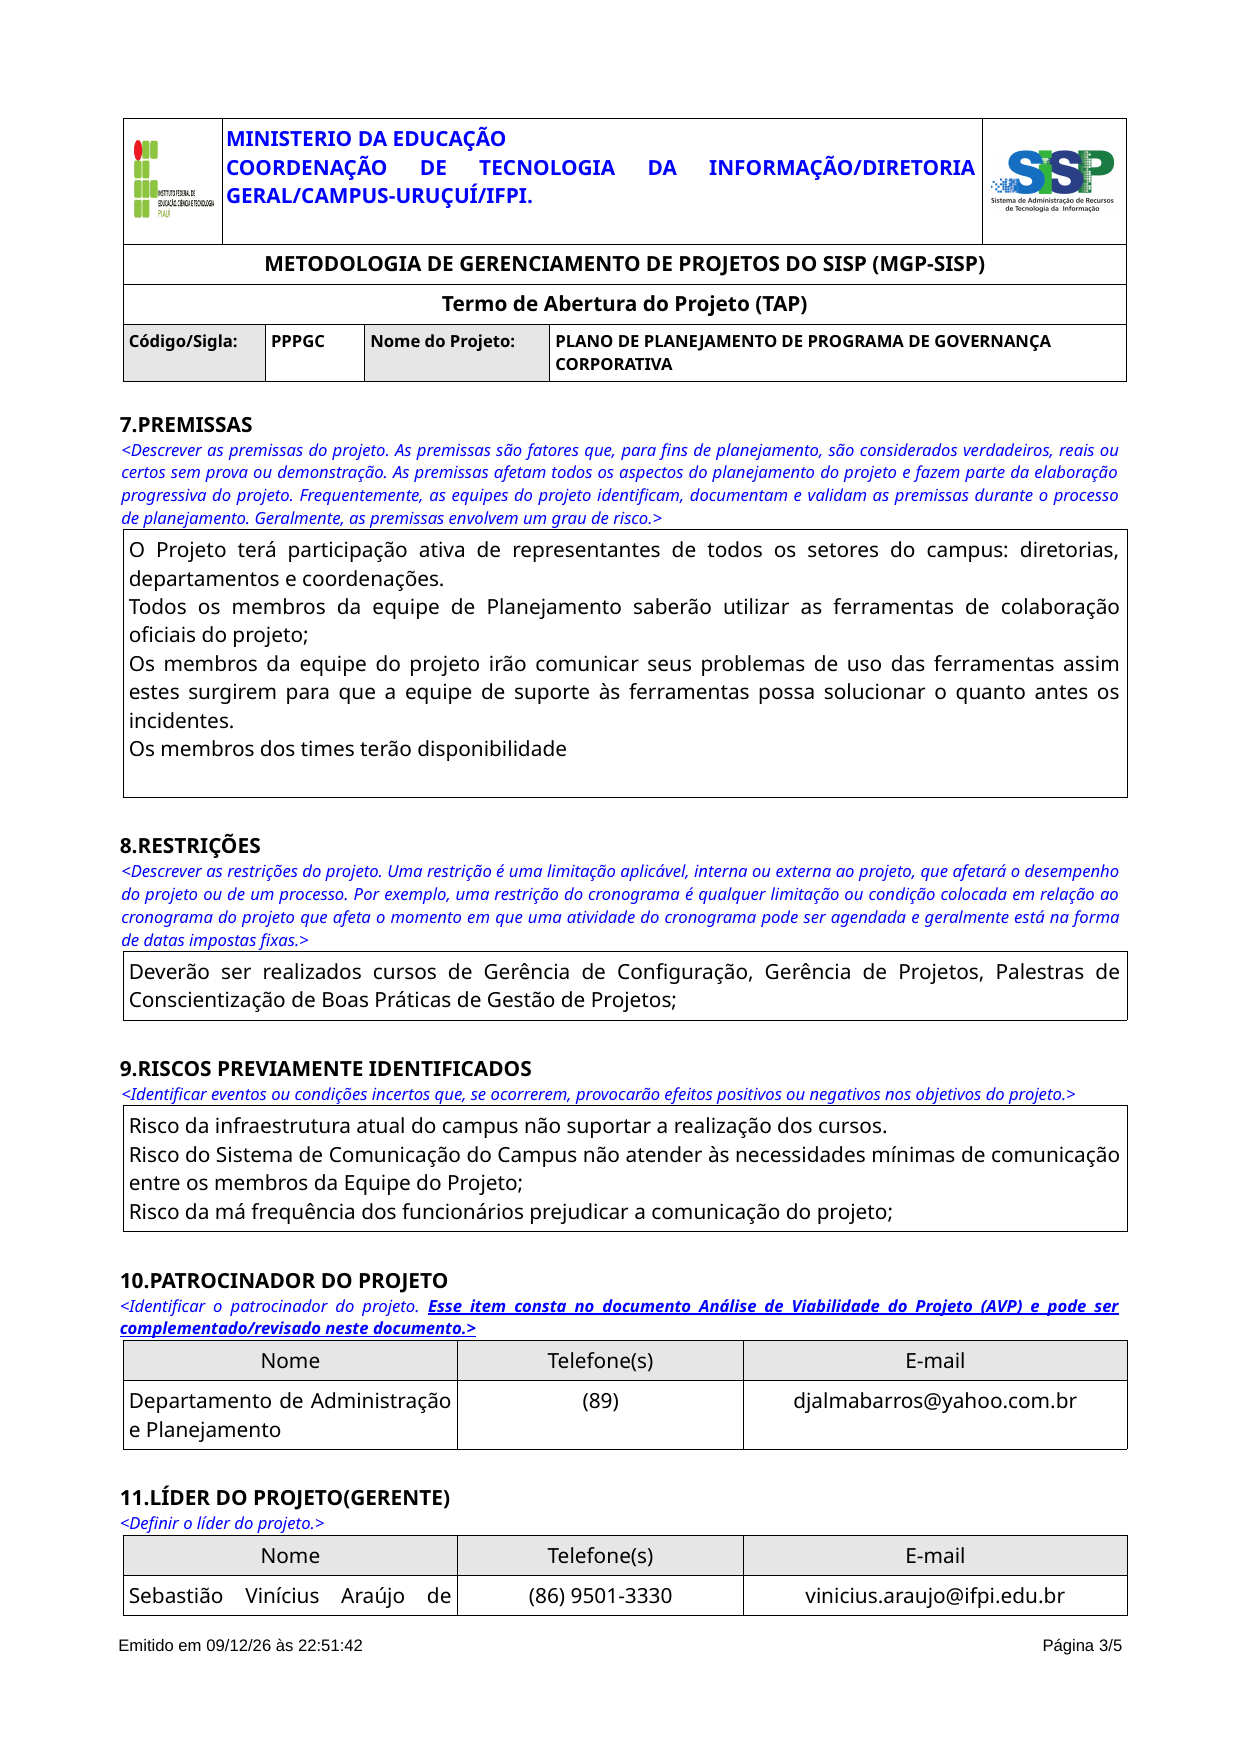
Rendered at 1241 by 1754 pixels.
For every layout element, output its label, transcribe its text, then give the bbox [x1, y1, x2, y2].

table_cell (89) [458, 1381, 743, 1449]
table_header Deverão ser realizados cursos de Gerência de Configuração, Gerência de Projetos, Palestras de Conscientização de Boas Práticas de Gestão de Projetos; [124, 952, 1127, 1020]
table_header E-mail [744, 1536, 1127, 1575]
table_header E-mail [744, 1341, 1127, 1380]
table_cell djalmabarros@yahoo.com.br [744, 1381, 1127, 1449]
text <Identificar eventos ou condições incertos que, se ocorrerem, provocarão efeitos positivos ou negativos nos objetivos do projeto.> [121, 1083, 1122, 1105]
list RESTRIÇÕES [119, 832, 1122, 860]
table_cell (86) 9501-3330 [458, 1576, 743, 1615]
table_header Risco da infraestrutura atual do campus não suportar a realização dos cursos. Risco do Sistema de Comunicação do Campus não atender às necessidades mínimas de comunicação entre os membros da Equipe do Projeto; Risco da má frequência dos funcionários prejudicar a comunicação do projeto; [124, 1106, 1127, 1231]
table_header O Projeto terá participação ativa de representantes de todos os setores do campus: diretorias, departamentos e coordenações. Todos os membros da equipe de Planejamento saberão utilizar as ferramentas de colaboração oficiais do projeto; Os membros da equipe do projeto irão comunicar seus problemas de uso das ferramentas assim estes surgirem para que a equipe de suporte às ferramentas possa solucionar o quanto antes os incidentes. Os membros dos times terão disponibilidade [124, 530, 1127, 797]
list PREMISSAS [119, 410, 1122, 438]
table_header Telefone(s) [458, 1341, 743, 1380]
text <Descrever as restrições do projeto. Uma restrição é uma limitação aplicável, interna ou externa ao projeto, que afetará o desempenho do projeto ou de um processo. Por exemplo, uma restrição do cronograma é qualquer limitação ou condição colocada em relação ao cronograma do projeto que afeta o momento em que uma atividade do cronograma pode ser agendada e geralmente está na forma de datas impostas fixas.> [121, 860, 1122, 951]
list LÍDER DO PROJETO(GERENTE) [119, 1483, 1122, 1512]
table_header Nome [124, 1341, 457, 1380]
table_cell Departamento de Administração e Planejamento [124, 1381, 457, 1449]
text <Descrever as premissas do projeto. As premissas são fatores que, para fins de planejamento, são considerados verdadeiros, reais ou certos sem prova ou demonstração. As premissas afetam todos os aspectos do planejamento do projeto e fazem parte da elaboração progressiva do projeto. Frequentemente, as equipes do projeto identificam, documentam e validam as premissas durante o processo de planejamento. Geralmente, as premissas envolvem um grau de risco.> [121, 438, 1122, 529]
list RISCOS PREVIAMENTE IDENTIFICADOS [119, 1054, 1122, 1083]
table_header Nome [124, 1536, 457, 1575]
table_header Telefone(s) [458, 1536, 743, 1575]
list PATROCINADOR DO PROJETO [119, 1266, 1122, 1294]
text <Definir o líder do projeto.> [119, 1512, 1122, 1534]
table_cell vinicius.araujo@ifpi.edu.br [744, 1576, 1127, 1615]
text <Identificar o patrocinador do projeto. Esse item consta no documento Análise de Viabilidade do Projeto (AVP) e pode ser complementado/revisado neste documento.> [119, 1294, 1122, 1339]
table_cell Sebastião Vinícius Araújo de [124, 1576, 457, 1615]
